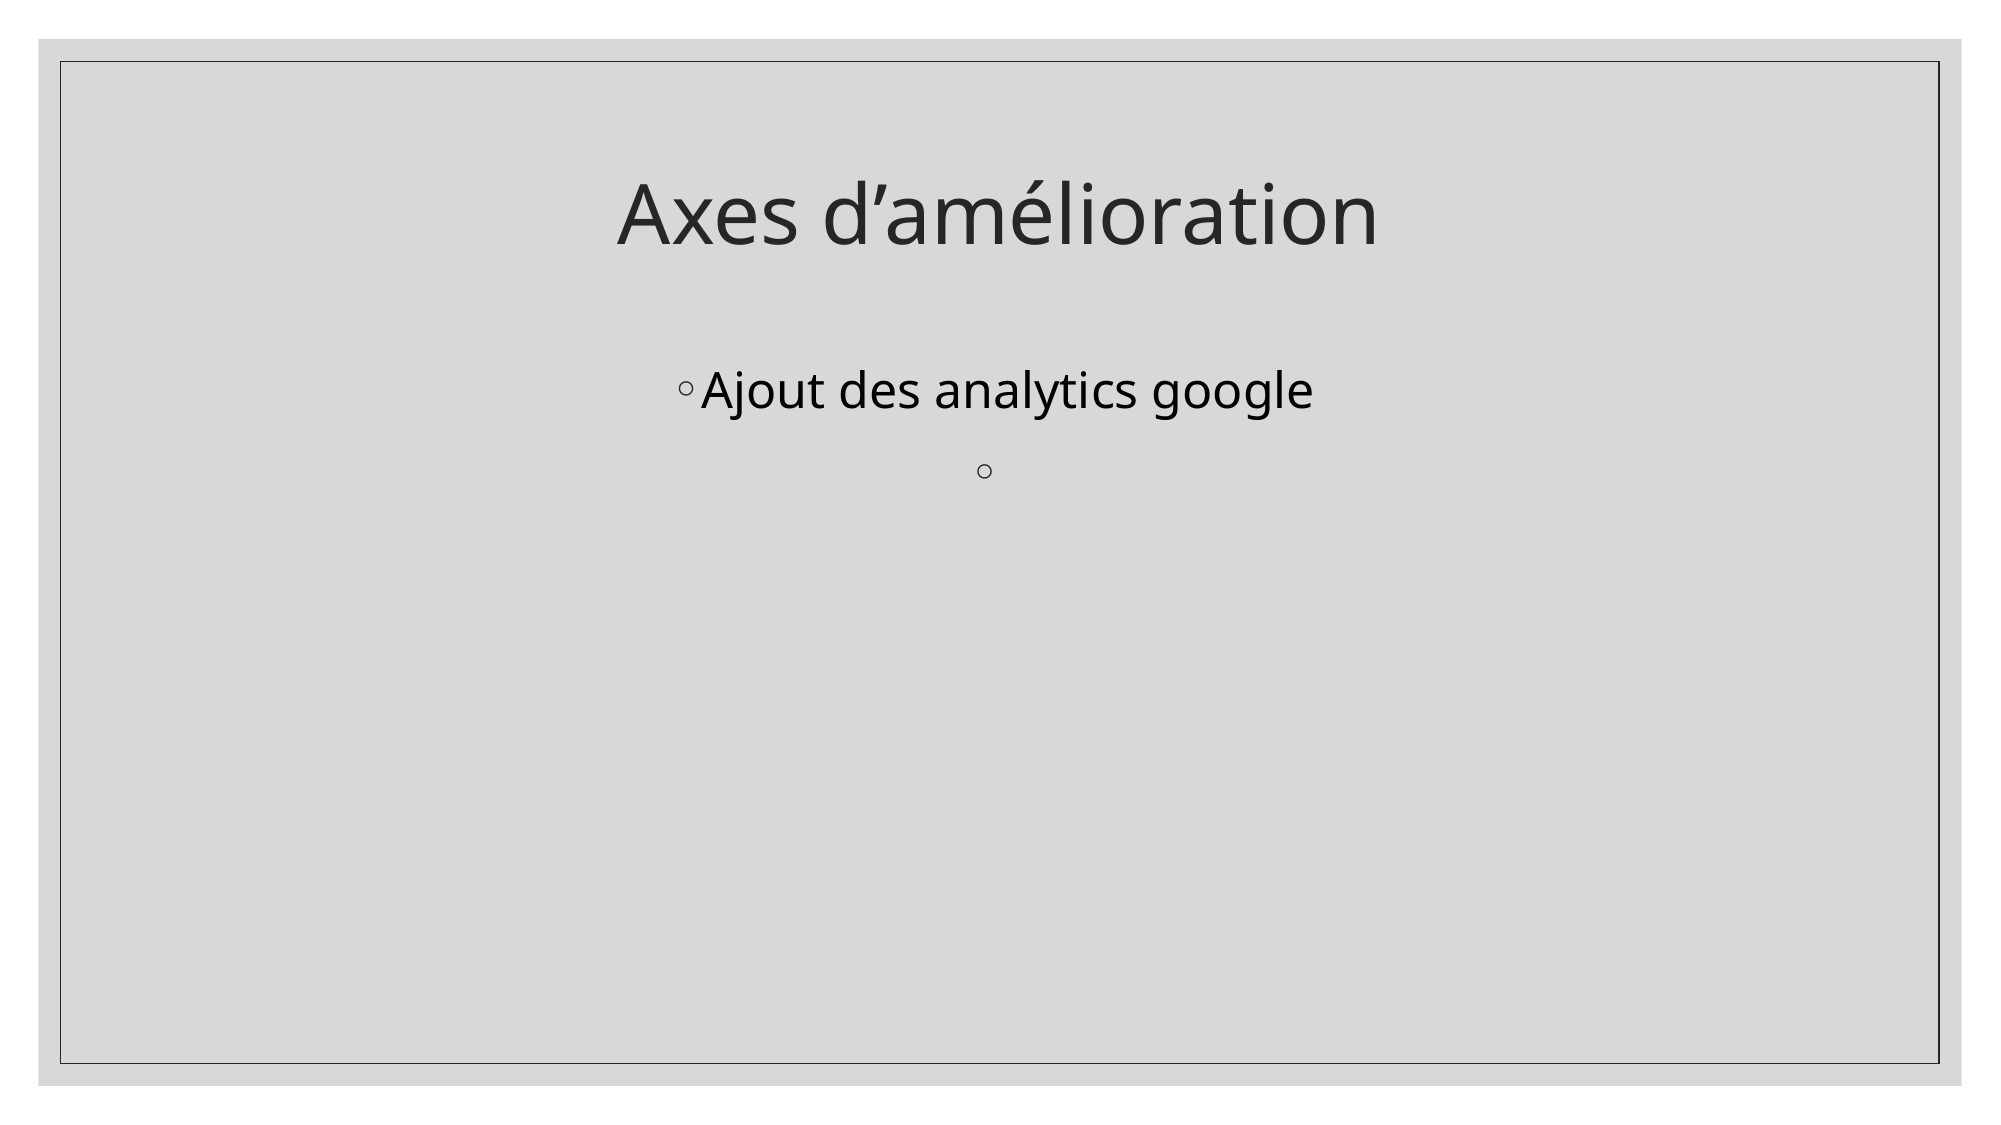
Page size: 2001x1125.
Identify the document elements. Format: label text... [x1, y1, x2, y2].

list Ajout des analytics google [174, 345, 1825, 977]
title Axes d’amélioration [174, 105, 1825, 331]
